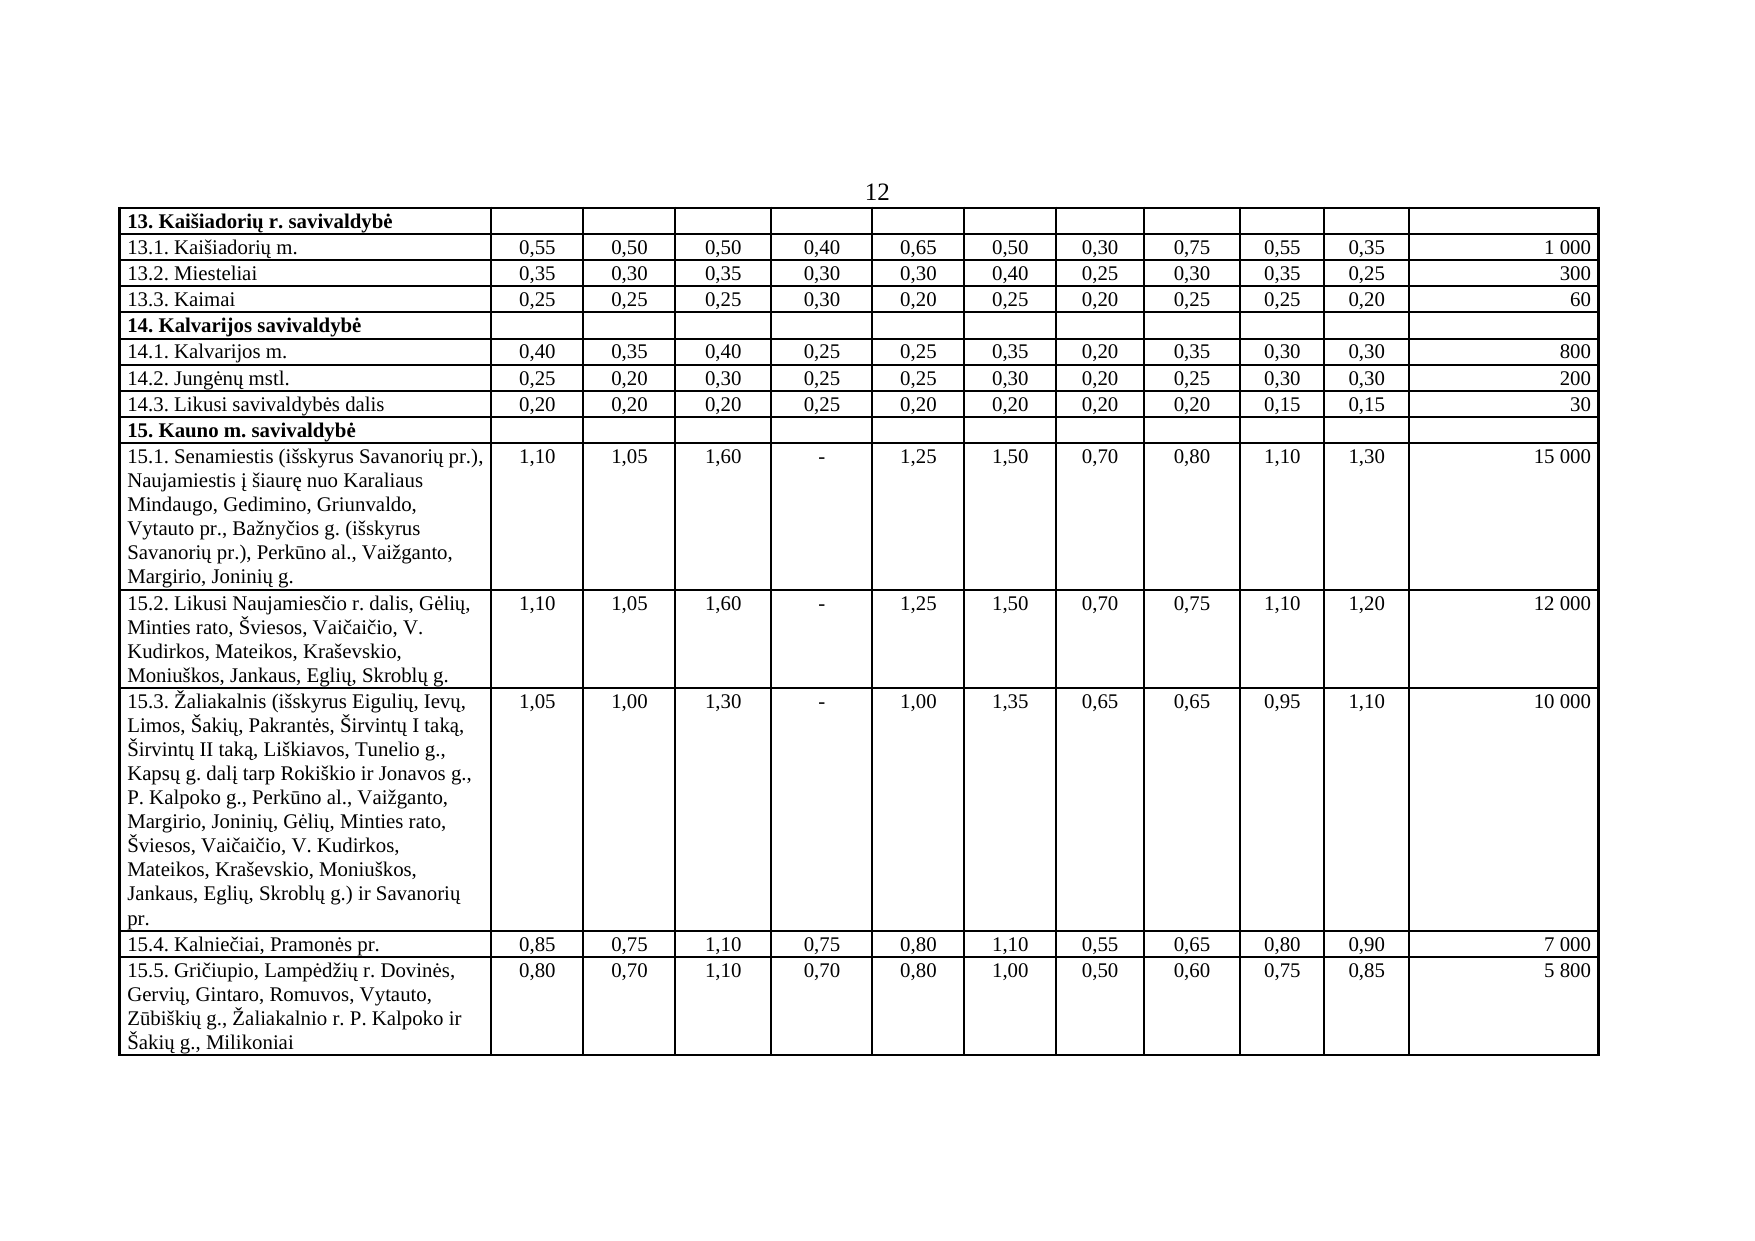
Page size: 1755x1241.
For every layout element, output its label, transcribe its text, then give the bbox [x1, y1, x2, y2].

table_cell 0,25 [584, 287, 674, 311]
table_cell [1410, 313, 1597, 337]
table_cell 0,20 [584, 392, 674, 416]
table_cell [1057, 209, 1143, 233]
table_cell 0,75 [1145, 591, 1239, 687]
table_cell 5 800 [1410, 958, 1597, 1054]
table_cell 300 [1410, 261, 1597, 285]
table_cell 0,25 [676, 287, 770, 311]
table_cell 0,85 [492, 932, 582, 956]
table_cell 10 000 [1410, 689, 1597, 929]
table_cell 1,20 [1325, 591, 1408, 687]
table_cell 0,15 [1325, 392, 1408, 416]
table_cell 15.3. Žaliakalnis (išskyrus Eigulių, Ievų, Limos, Šakių, Pakrantės, Širvintų I taką, Širvintų II taką, Liškiavos, Tunelio g., Kapsų g. dalį tarp Rokiškio ir Jonavos g., P. Kalpoko g., Perkūno al., Vaižganto, Margirio, Joninių, Gėlių, Minties rato, Šviesos, Vaičaičio, V. Kudirkos, Mateikos, Kraševskio, Moniuškos, Jankaus, Eglių, Skroblų g.) ir Savanorių pr. [121, 689, 490, 929]
table_cell [965, 418, 1055, 442]
table_cell 30 [1410, 392, 1597, 416]
table_cell [1145, 313, 1239, 337]
table_cell 0,30 [584, 261, 674, 285]
table_cell [772, 209, 871, 233]
table_cell 0,30 [1241, 366, 1323, 390]
table_cell [873, 209, 963, 233]
table_cell 1,05 [492, 689, 582, 929]
table_cell 0,70 [1057, 444, 1143, 588]
table_cell 0,20 [1325, 287, 1408, 311]
table_cell 13. Kaišiadorių r. savivaldybė [121, 209, 490, 233]
table_cell 0,20 [1057, 287, 1143, 311]
table_cell 0,75 [584, 932, 674, 956]
table_cell [676, 313, 770, 337]
table_cell 0,80 [492, 958, 582, 1054]
table_cell 1,10 [965, 932, 1055, 956]
table_cell 0,40 [772, 235, 871, 259]
table_cell [1241, 418, 1323, 442]
table_cell 0,80 [873, 932, 963, 956]
table_cell 0,20 [584, 366, 674, 390]
table_cell 0,35 [1241, 261, 1323, 285]
table_cell 0,15 [1241, 392, 1323, 416]
table_cell 1,50 [965, 591, 1055, 687]
table_cell [1325, 209, 1408, 233]
table_cell 1,25 [873, 444, 963, 588]
table_cell 0,80 [1241, 932, 1323, 956]
table_cell [1145, 418, 1239, 442]
table_cell 0,25 [965, 287, 1055, 311]
table_cell 0,40 [965, 261, 1055, 285]
table_cell 0,80 [1145, 444, 1239, 588]
table_cell [492, 313, 582, 337]
table_cell 14.3. Likusi savivaldybės dalis [121, 392, 490, 416]
table_cell [1241, 209, 1323, 233]
table_cell 0,40 [676, 340, 770, 363]
table_cell [1057, 418, 1143, 442]
table_cell 0,30 [873, 261, 963, 285]
table_cell 0,25 [492, 287, 582, 311]
table_cell [676, 209, 770, 233]
table_cell 0,55 [1241, 235, 1323, 259]
table_cell 0,30 [1241, 340, 1323, 363]
table_cell 1,00 [965, 958, 1055, 1054]
table_cell 1,10 [1241, 591, 1323, 687]
table_cell [1325, 313, 1408, 337]
table_cell [492, 209, 582, 233]
table_cell 800 [1410, 340, 1597, 363]
table_cell 13.1. Kaišiadorių m. [121, 235, 490, 259]
table_cell [965, 313, 1055, 337]
table_cell 0,30 [772, 287, 871, 311]
table_cell 0,20 [676, 392, 770, 416]
table_cell [584, 418, 674, 442]
table_cell 0,25 [772, 366, 871, 390]
table_cell 0,75 [772, 932, 871, 956]
table_cell 0,35 [676, 261, 770, 285]
table_cell 1,05 [584, 444, 674, 588]
table_cell 0,70 [772, 958, 871, 1054]
table_cell 0,25 [492, 366, 582, 390]
table_cell 0,65 [1145, 932, 1239, 956]
table_cell 1,50 [965, 444, 1055, 588]
table_cell 1,05 [584, 591, 674, 687]
table_cell 0,35 [1145, 340, 1239, 363]
table_cell [1410, 209, 1597, 233]
table_cell 1,10 [492, 444, 582, 588]
table_cell 0,50 [584, 235, 674, 259]
table_cell 1,25 [873, 591, 963, 687]
table_cell 0,30 [772, 261, 871, 285]
table_cell 0,50 [1057, 958, 1143, 1054]
table_cell 14.1. Kalvarijos m. [121, 340, 490, 363]
table_cell 0,25 [1241, 287, 1323, 311]
table_cell 0,25 [1057, 261, 1143, 285]
table_cell 0,30 [1325, 366, 1408, 390]
table_cell 1,00 [873, 689, 963, 929]
table_cell 0,75 [1241, 958, 1323, 1054]
table_cell 0,65 [873, 235, 963, 259]
table_cell 0,40 [492, 340, 582, 363]
table_cell 15. Kauno m. savivaldybė [121, 418, 490, 442]
table_cell 0,70 [1057, 591, 1143, 687]
table_cell 60 [1410, 287, 1597, 311]
table_cell [1410, 418, 1597, 442]
table_cell [772, 418, 871, 442]
table_cell [1325, 418, 1408, 442]
table_cell 1 000 [1410, 235, 1597, 259]
table_cell 0,30 [965, 366, 1055, 390]
table_cell [965, 209, 1055, 233]
table_cell [772, 313, 871, 337]
table_cell 0,25 [772, 340, 871, 363]
table_cell 0,30 [1057, 235, 1143, 259]
table_cell 0,80 [873, 958, 963, 1054]
table_cell 0,90 [1325, 932, 1408, 956]
table_cell 0,50 [676, 235, 770, 259]
table_cell 0,35 [1325, 235, 1408, 259]
table_cell 0,70 [584, 958, 674, 1054]
table_cell [873, 418, 963, 442]
table_cell 0,25 [873, 366, 963, 390]
table_cell 0,65 [1145, 689, 1239, 929]
table_cell [676, 418, 770, 442]
table_cell 0,75 [1145, 235, 1239, 259]
table_cell 7 000 [1410, 932, 1597, 956]
table_cell 0,25 [1145, 366, 1239, 390]
table_cell 0,20 [1145, 392, 1239, 416]
table_cell 1,10 [676, 958, 770, 1054]
table_cell 1,60 [676, 591, 770, 687]
table_cell 0,85 [1325, 958, 1408, 1054]
table_cell - [772, 689, 871, 929]
table_cell [1241, 313, 1323, 337]
table_cell 0,20 [1057, 340, 1143, 363]
table_cell 12 000 [1410, 591, 1597, 687]
table_cell 200 [1410, 366, 1597, 390]
table_cell 0,35 [965, 340, 1055, 363]
table_cell 1,30 [676, 689, 770, 929]
table_cell 1,60 [676, 444, 770, 588]
table_cell [584, 313, 674, 337]
table_cell - [772, 591, 871, 687]
table_cell 0,30 [1325, 340, 1408, 363]
table_cell 0,25 [1145, 287, 1239, 311]
table_cell 1,10 [676, 932, 770, 956]
table_cell [1057, 313, 1143, 337]
table_cell 0,20 [965, 392, 1055, 416]
table_cell 15.4. Kalniečiai, Pramonės pr. [121, 932, 490, 956]
table_cell 0,25 [873, 340, 963, 363]
table_cell 0,25 [1325, 261, 1408, 285]
table_cell [873, 313, 963, 337]
table_cell 1,35 [965, 689, 1055, 929]
table_cell 1,10 [1325, 689, 1408, 929]
table_cell 0,55 [1057, 932, 1143, 956]
table_cell 0,20 [492, 392, 582, 416]
table_cell 15.2. Likusi Naujamiesčio r. dalis, Gėlių, Minties rato, Šviesos, Vaičaičio, V. Kudirkos, Mateikos, Kraševskio, Moniuškos, Jankaus, Eglių, Skroblų g. [121, 591, 490, 687]
table_cell [584, 209, 674, 233]
table_cell 0,35 [492, 261, 582, 285]
table_cell 1,30 [1325, 444, 1408, 588]
table_cell 0,25 [772, 392, 871, 416]
table_cell 0,60 [1145, 958, 1239, 1054]
table_cell [1145, 209, 1239, 233]
table_cell 0,65 [1057, 689, 1143, 929]
table_cell 15 000 [1410, 444, 1597, 588]
table_cell 13.2. Miesteliai [121, 261, 490, 285]
table_cell 1,00 [584, 689, 674, 929]
table_cell 15.1. Senamiestis (išskyrus Savanorių pr.), Naujamiestis į šiaurę nuo Karaliaus Mindaugo, Gedimino, Griunvaldo, Vytauto pr., Bažnyčios g. (išskyrus Savanorių pr.), Perkūno al., Vaižganto, Margirio, Joninių g. [121, 444, 490, 588]
table_cell 1,10 [492, 591, 582, 687]
table_cell 13.3. Kaimai [121, 287, 490, 311]
table_cell 0,20 [1057, 366, 1143, 390]
table_cell 0,35 [584, 340, 674, 363]
table_cell 0,55 [492, 235, 582, 259]
table_cell 0,20 [1057, 392, 1143, 416]
table_cell 0,30 [676, 366, 770, 390]
table_cell 0,20 [873, 392, 963, 416]
table_cell 1,10 [1241, 444, 1323, 588]
table_cell 0,95 [1241, 689, 1323, 929]
table_cell - [772, 444, 871, 588]
table_cell 15.5. Gričiupio, Lampėdžių r. Dovinės, Gervių, Gintaro, Romuvos, Vytauto, Zūbiškių g., Žaliakalnio r. P. Kalpoko ir Šakių g., Milikoniai [121, 958, 490, 1054]
table_cell 0,30 [1145, 261, 1239, 285]
table_cell 14. Kalvarijos savivaldybė [121, 313, 490, 337]
table_cell [492, 418, 582, 442]
table_cell 14.2. Jungėnų mstl. [121, 366, 490, 390]
table_cell 0,50 [965, 235, 1055, 259]
table_cell 0,20 [873, 287, 963, 311]
